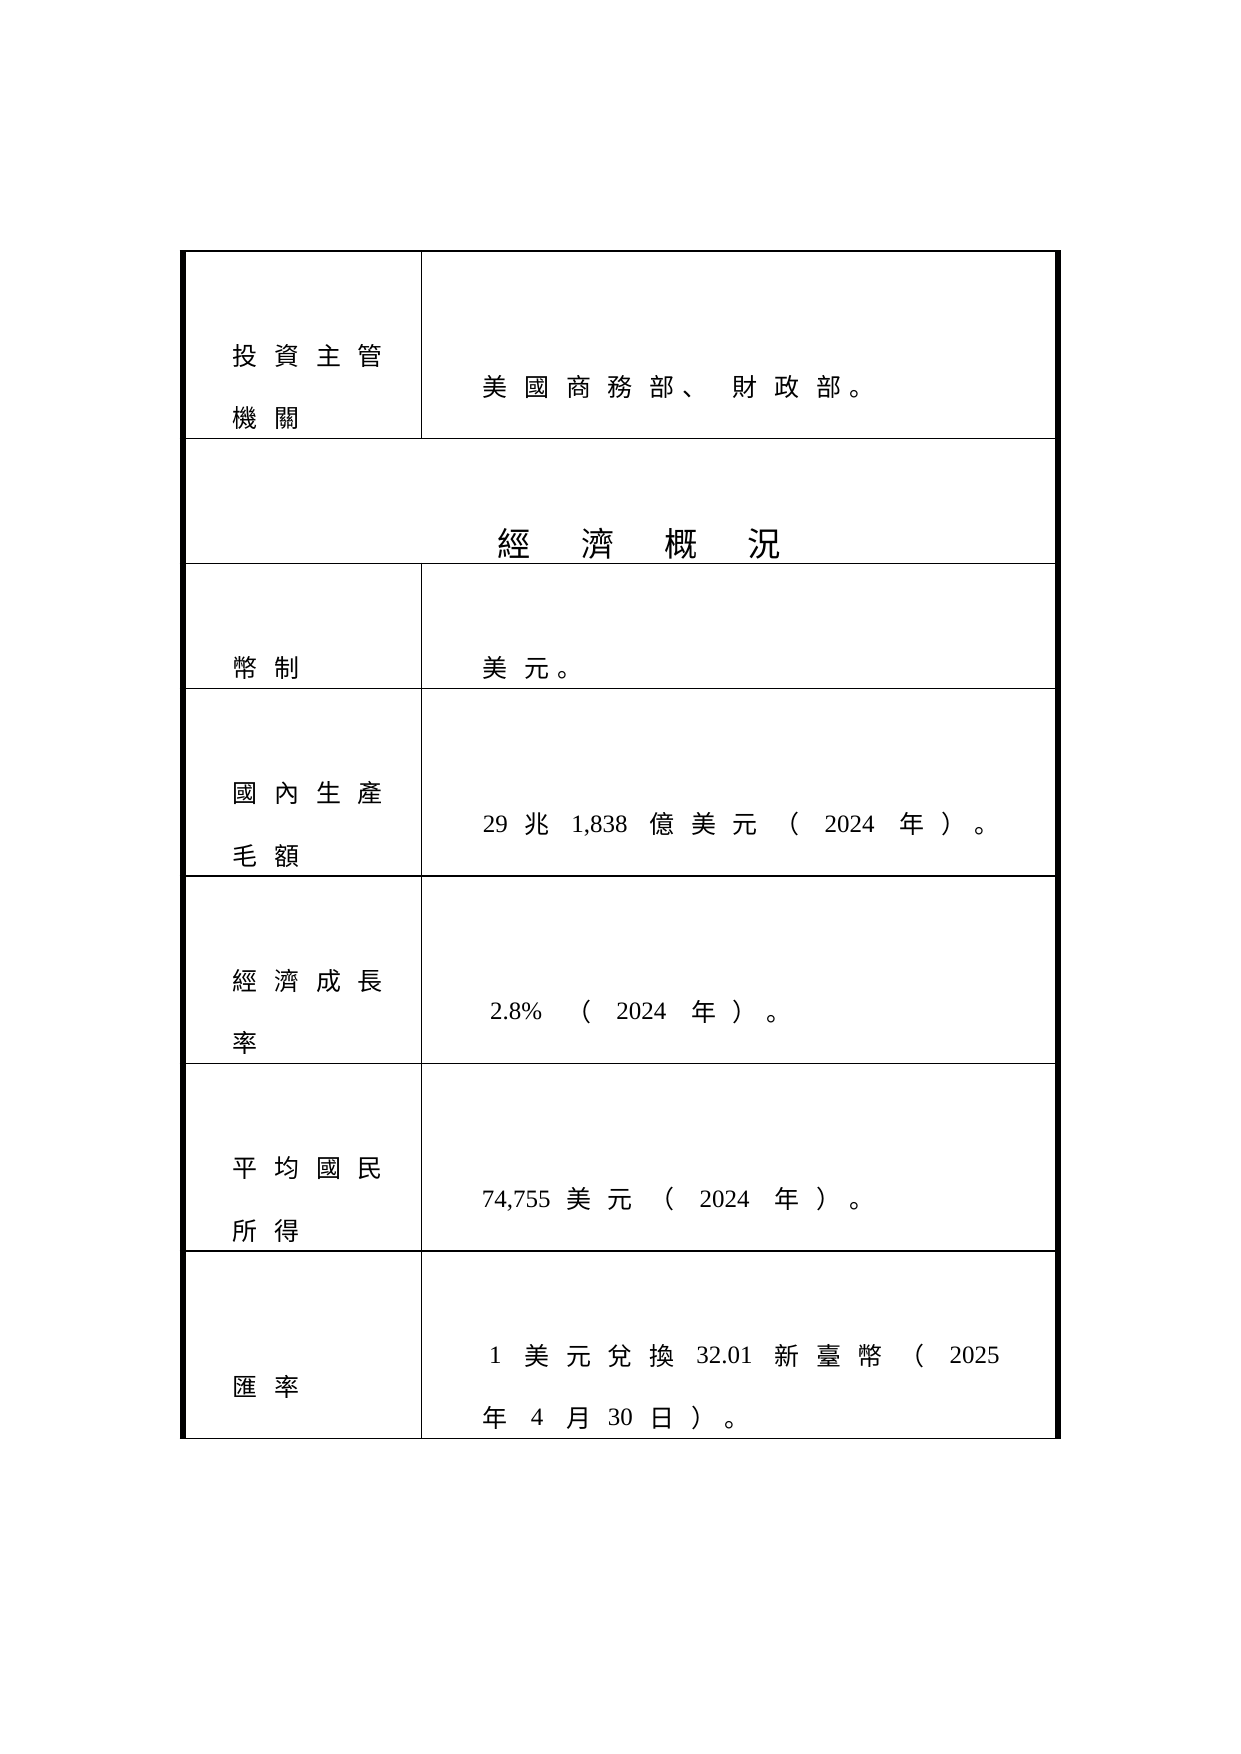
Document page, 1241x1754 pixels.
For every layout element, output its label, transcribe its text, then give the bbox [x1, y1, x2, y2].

table_cell 2.8%（2024年）。 [422, 877, 1055, 1063]
table_cell 匯率 [186, 1252, 421, 1438]
table_cell 投資主管機關 [186, 252, 421, 438]
table_cell 美國商務部、財政部。 [422, 252, 1055, 438]
table_cell 平均國民所得 [186, 1064, 421, 1250]
table_cell 美元。 [422, 564, 1055, 688]
table_cell 29兆1,838億美元（2024年）。 [422, 689, 1055, 875]
table_cell 經濟成長率 [186, 877, 421, 1063]
table_cell 1美元兌換32.01新臺幣（2025年4月30日）。 [422, 1252, 1055, 1438]
table_cell 74,755美元（2024年）。 [422, 1064, 1055, 1250]
table_cell 幣制 [186, 564, 421, 688]
table_cell 經 濟 概 況 [186, 439, 1055, 563]
table_cell 國內生產毛額 [186, 689, 421, 875]
